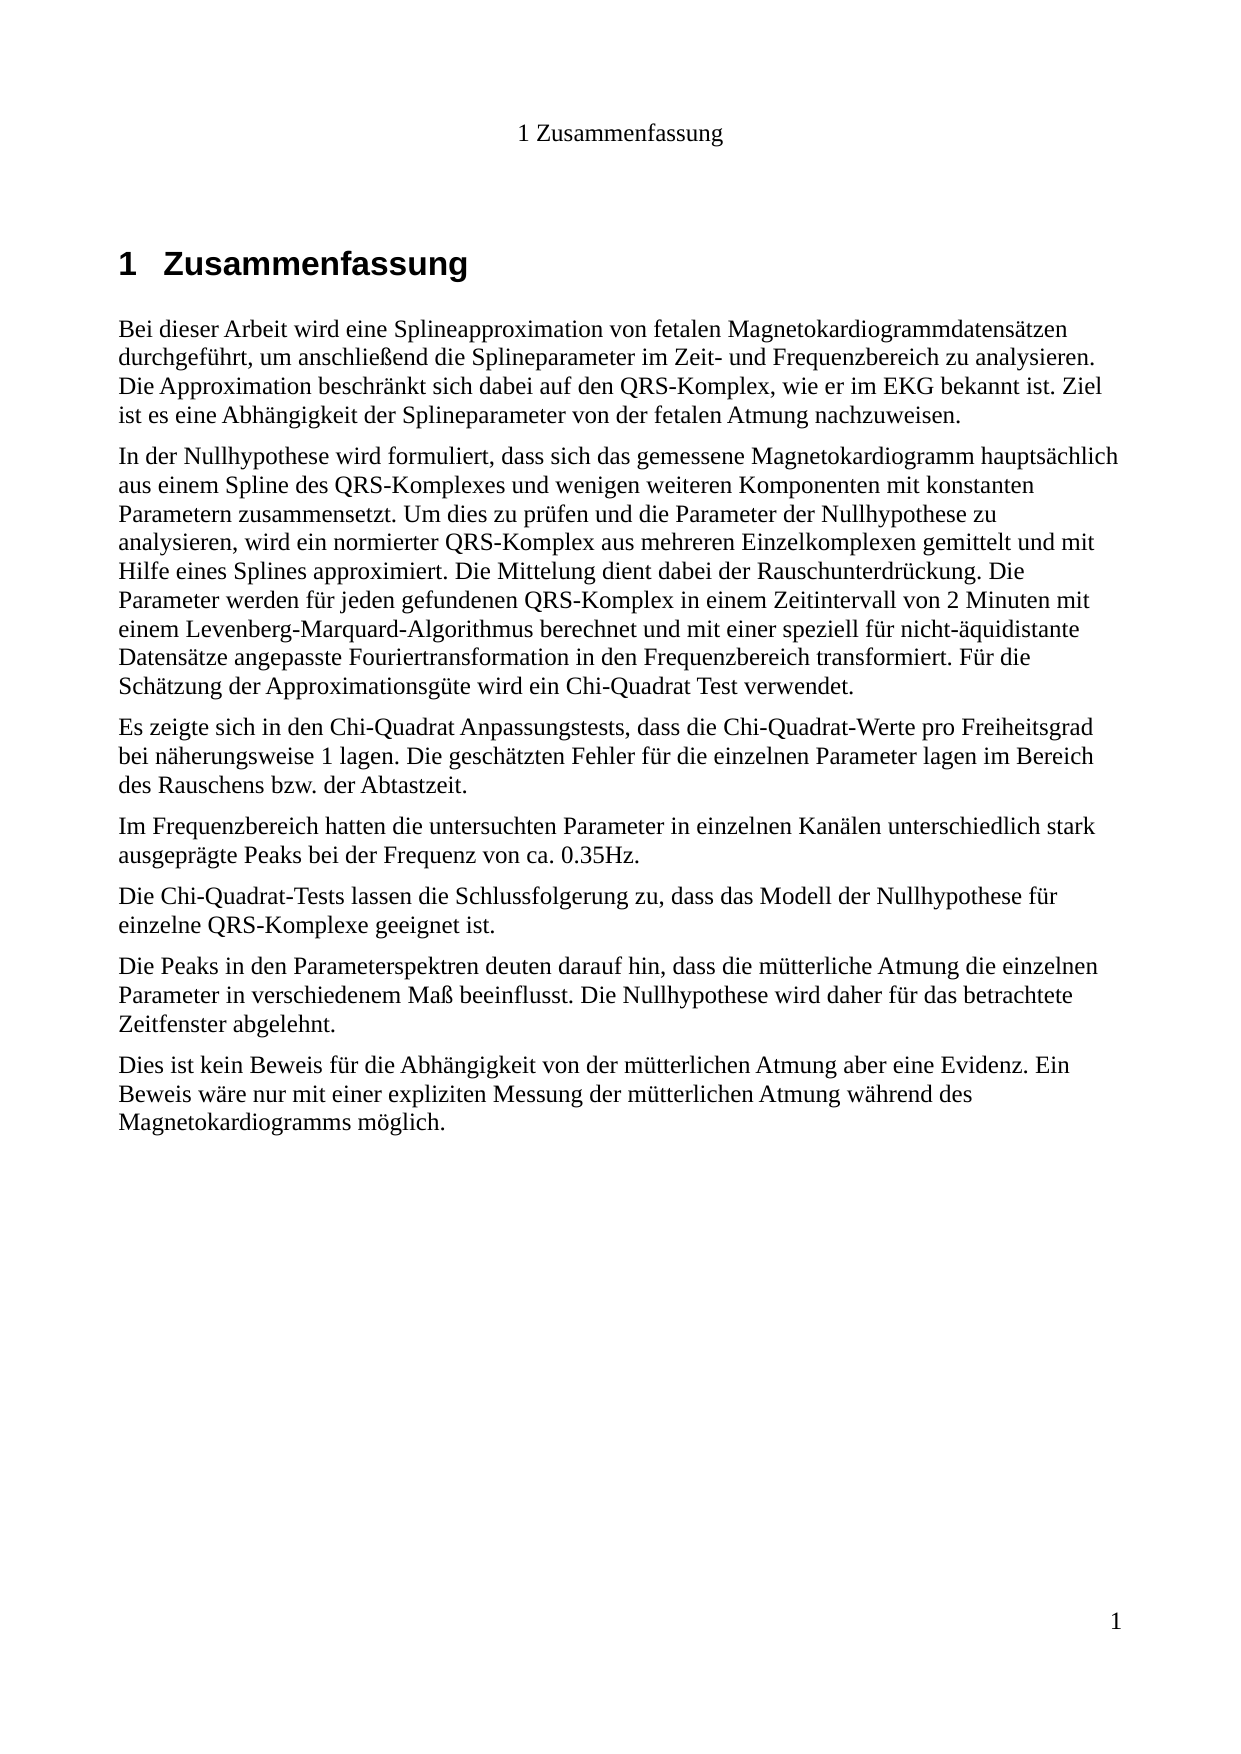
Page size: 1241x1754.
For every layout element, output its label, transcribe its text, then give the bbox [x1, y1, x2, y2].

text Im Frequenzbereich hatten die untersuchten Parameter in einzelnen Kanälen unterschiedlich stark ausgeprägte Peaks bei der Frequenz von ca. 0.35Hz. [118, 811, 1122, 869]
text Die Peaks in den Parameterspektren deuten darauf hin, dass die mütterliche Atmung die einzelnen Parameter in verschiedenem Maß beeinflusst. Die Nullhypothese wird daher für das betrachtete Zeitfenster abgelehnt. [118, 951, 1122, 1037]
subtitle Zusammenfassung [118, 243, 1122, 282]
text Es zeigte sich in den Chi-Quadrat Anpassungstests, dass die Chi-Quadrat-Werte pro Freiheitsgrad bei näherungsweise 1 lagen. Die geschätzten Fehler für die einzelnen Parameter lagen im Bereich des Rauschens bzw. der Abtastzeit. [118, 712, 1122, 799]
text In der Nullhypothese wird formuliert, dass sich das gemessene Magnetokardiogramm hauptsächlich aus einem Spline des QRS-Komplexes und wenigen weiteren Komponenten mit konstanten Parametern zusammensetzt. Um dies zu prüfen und die Parameter der Nullhypothese zu analysieren, wird ein normierter QRS-Komplex aus mehreren Einzelkomplexen gemittelt und mit Hilfe eines Splines approximiert. Die Mittelung dient dabei der Rauschunterdrückung. Die Parameter werden für jeden gefundenen QRS-Komplex in einem Zeitintervall von 2 Minuten mit einem Levenberg-Marquard-Algorithmus berechnet und mit einer speziell für nicht-äquidistante Datensätze angepasste Fouriertransformation in den Frequenzbereich transformiert. Für die Schätzung der Approximationsgüte wird ein Chi-Quadrat Test verwendet. [118, 441, 1122, 700]
text Die Chi-Quadrat-Tests lassen die Schlussfolgerung zu, dass das Modell der Nullhypothese für einzelne QRS-Komplexe geeignet ist. [118, 881, 1122, 939]
text Dies ist kein Beweis für die Abhängigkeit von der mütterlichen Atmung aber eine Evidenz. Ein Beweis wäre nur mit einer expliziten Messung der mütterlichen Atmung während des Magnetokardiogramms möglich. [118, 1050, 1122, 1136]
text Bei dieser Arbeit wird eine Splineapproximation von fetalen Magnetokardiogrammdatensätzen durchgeführt, um anschließend die Splineparameter im Zeit- und Frequenzbereich zu analysieren. Die Approximation beschränkt sich dabei auf den QRS-Komplex, wie er im EKG bekannt ist. Ziel ist es eine Abhängigkeit der Splineparameter von der fetalen Atmung nachzuweisen. [118, 314, 1122, 429]
